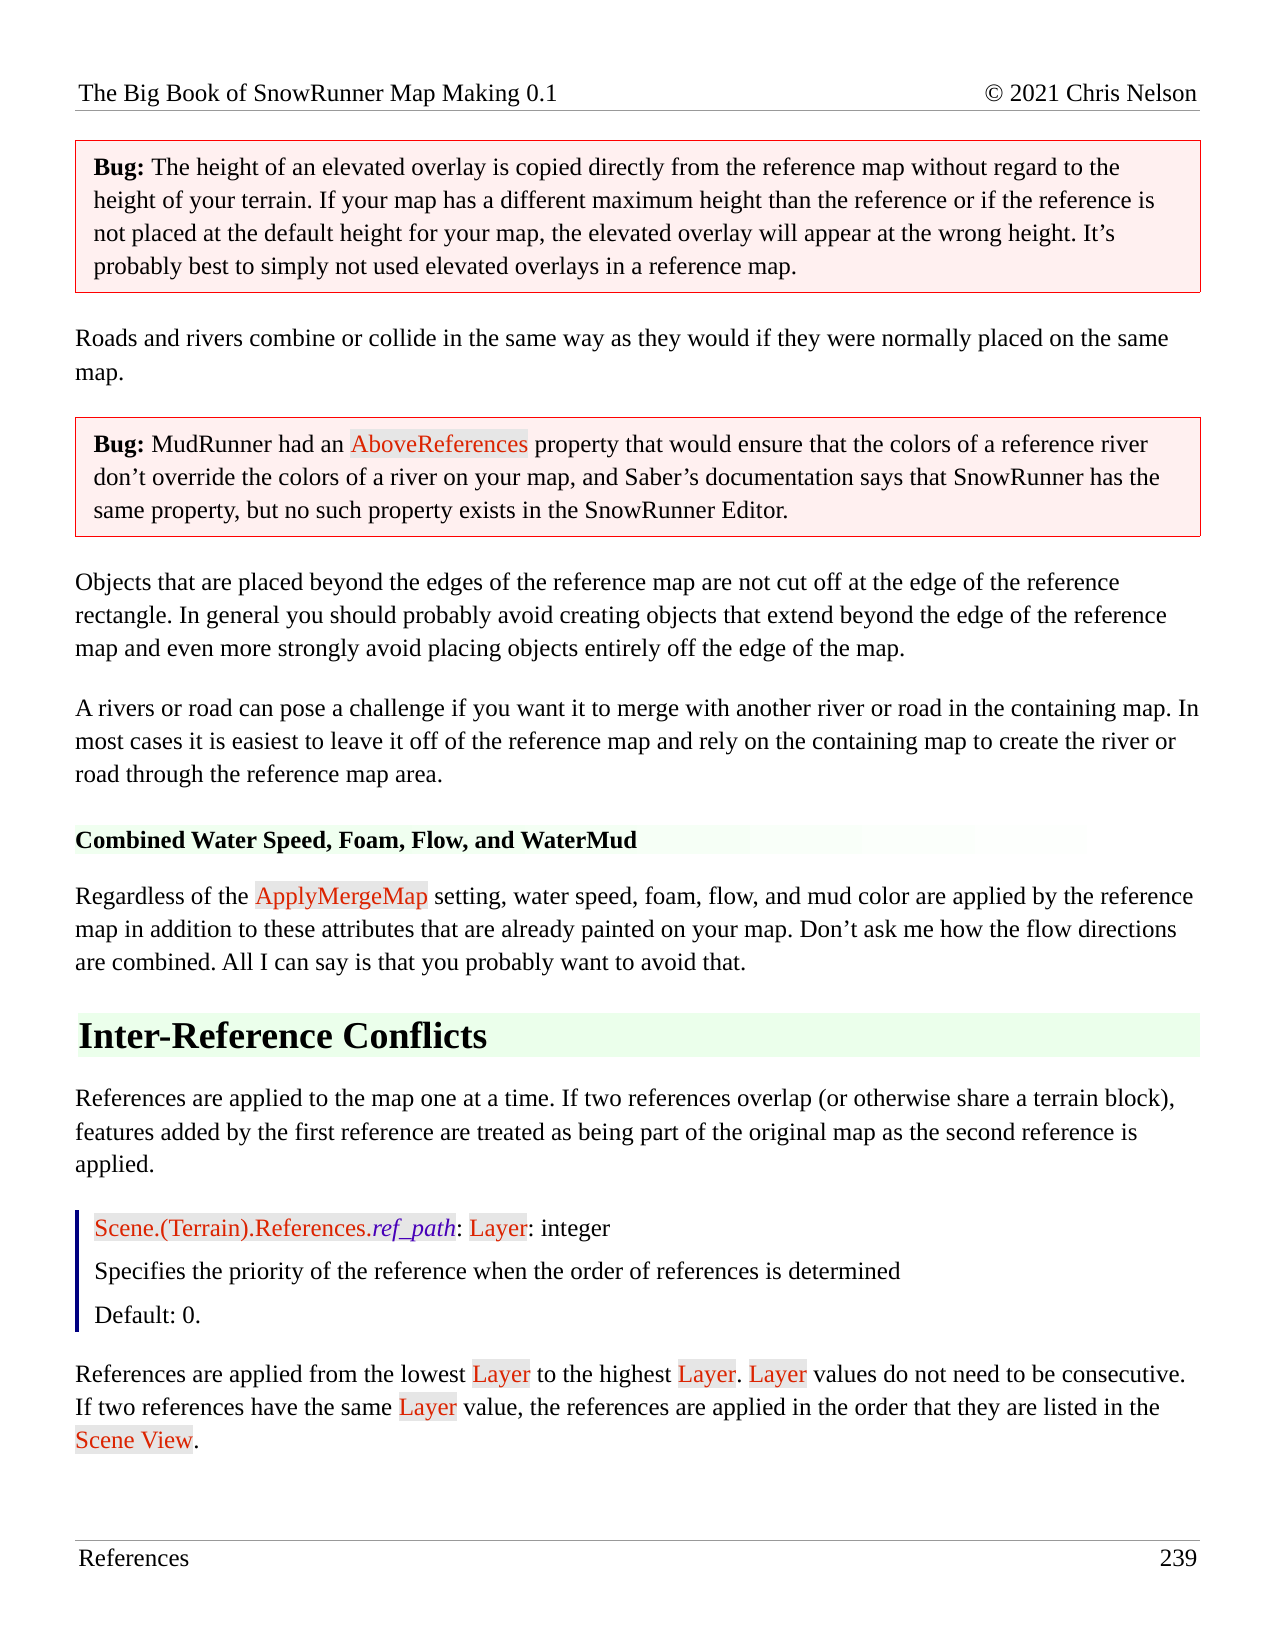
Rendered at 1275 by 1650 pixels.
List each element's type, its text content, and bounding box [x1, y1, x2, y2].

text Specifies the priority of the reference when the order of references is determined [79, 1253, 1200, 1285]
text Default: 0. [79, 1297, 1200, 1332]
list MudRunner had an AboveReferences property that would ensure that the colors of a reference river don’t override the colors of a river on your map, and Saber’s documentation says that SnowRunner has the same property, but no such property exists in the SnowRunner Editor. [76, 418, 1200, 536]
list The height of an elevated overlay is copied directly from the reference map without regard to the height of your terrain. If your map has a different maximum height than the reference or if the reference is not placed at the default height for your map, the elevated overlay will appear at the wrong height. It’s probably best to simply not used elevated overlays in a reference map. [76, 141, 1200, 292]
text Objects that are placed beyond the edges of the reference map are not cut off at the edge of the reference rectangle. In general you should probably avoid creating objects that extend beyond the edge of the reference map and even more strongly avoid placing objects entirely off the edge of the map. [75, 567, 1200, 662]
subtitle Combined Water Speed, Foam, Flow, and WaterMud [75, 825, 1200, 854]
text Regardless of the ApplyMergeMap setting, water speed, foam, flow, and mud color are applied by the reference map in addition to these attributes that are already painted on your map. Don’t ask me how the flow directions are combined. All I can say is that you probably want to avoid that. [75, 881, 1200, 976]
subtitle Inter-Reference Conflicts [78, 1013, 1200, 1057]
text References are applied from the lowest Layer to the highest Layer. Layer values do not need to be consecutive. If two references have the same Layer value, the references are applied in the order that they are listed in the Scene View. [75, 1359, 1200, 1454]
text Roads and rivers combine or collide in the same way as they would if they were normally placed on the same map. [75, 323, 1200, 385]
text A rivers or road can pose a challenge if you want it to merge with another river or road in the containing map. In most cases it is easiest to leave it off of the reference map and rely on the containing map to create the river or road through the reference map area. [75, 693, 1200, 788]
text References are applied to the map one at a time. If two references overlap (or otherwise share a terrain block), features added by the first reference are treated as being part of the original map as the second reference is applied. [75, 1083, 1200, 1178]
text Scene.(Terrain).References.ref_path: Layer: integer [75, 1209, 1200, 1241]
